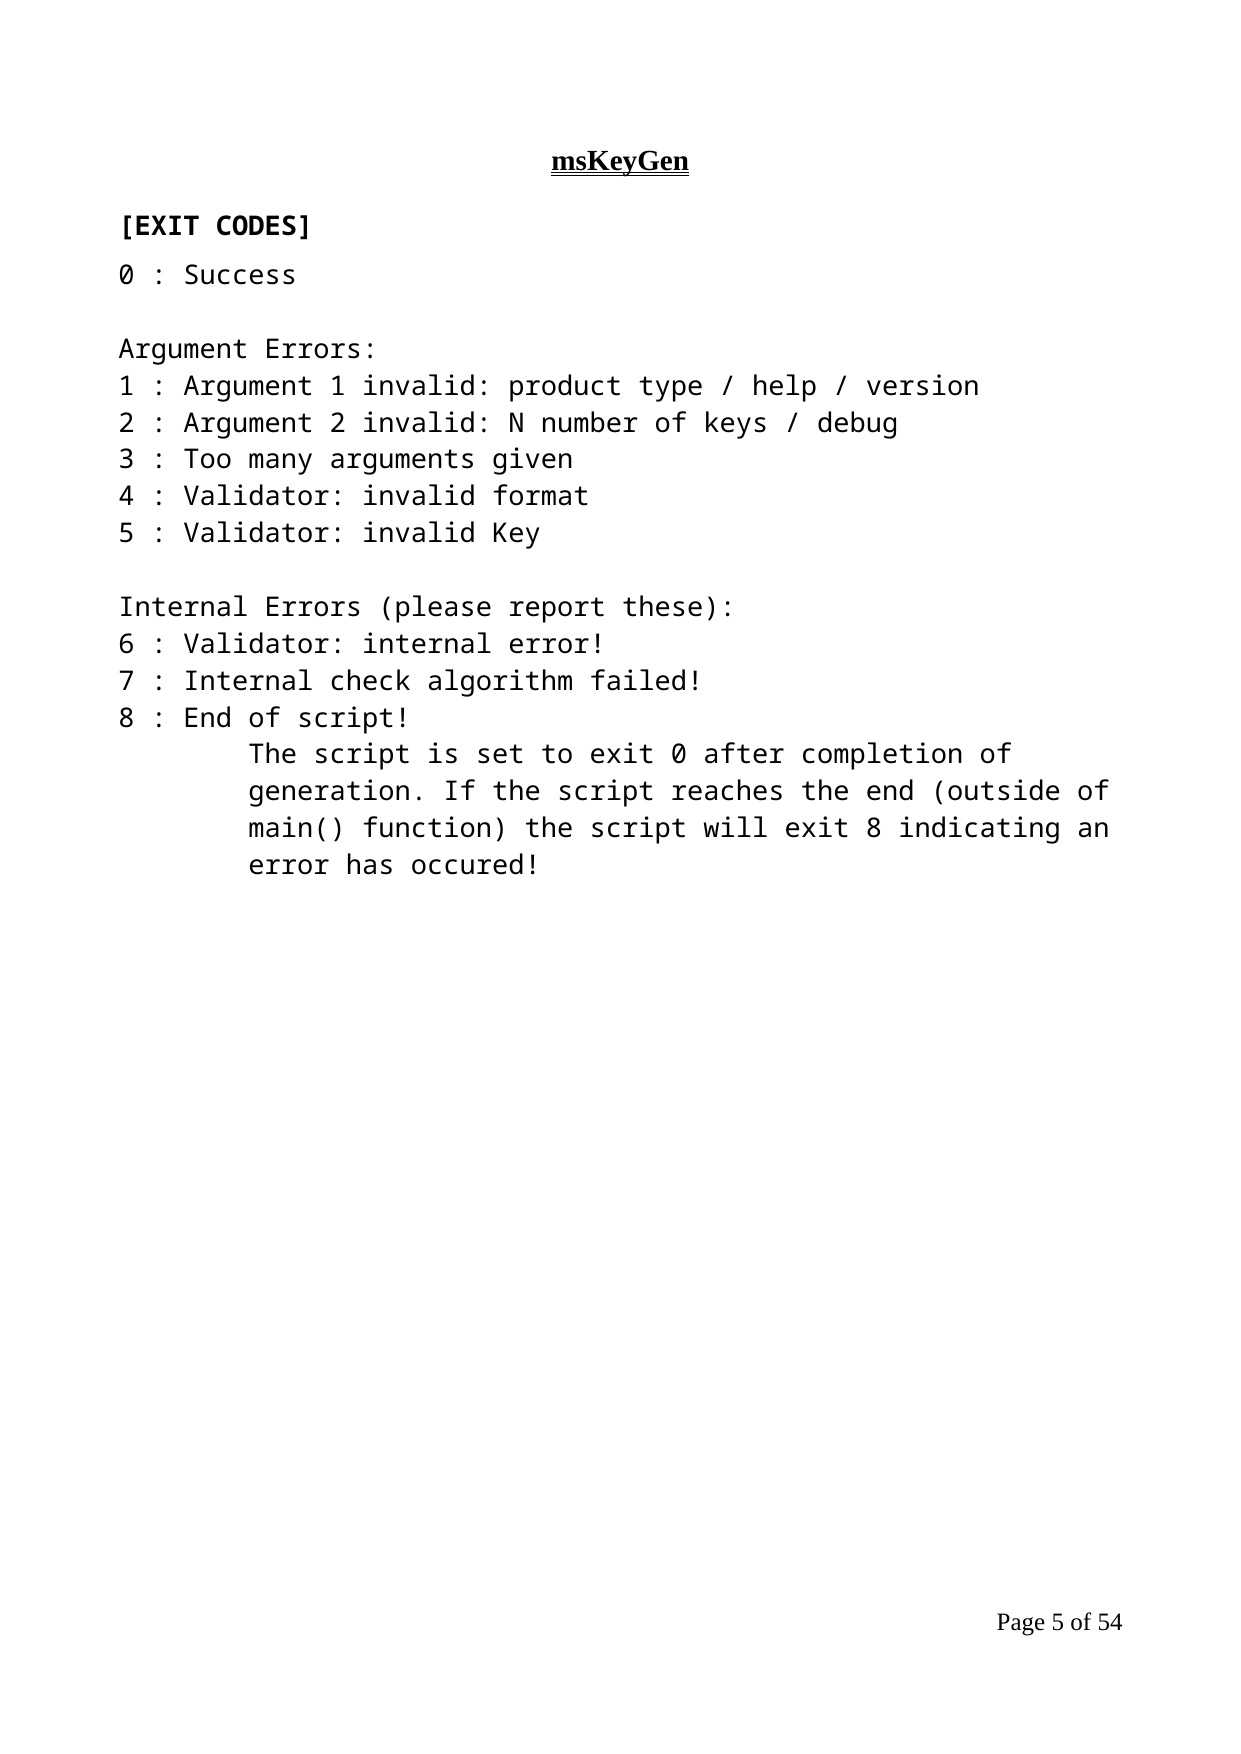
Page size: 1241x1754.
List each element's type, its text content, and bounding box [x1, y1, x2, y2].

text error has occured! [118, 846, 1122, 882]
text 6 : Validator: internal error! [118, 624, 1122, 661]
text 5 : Validator: invalid Key [118, 514, 1122, 551]
text The script is set to exit 0 after completion of [118, 735, 1122, 772]
text main() function) the script will exit 8 indicating an [118, 809, 1122, 846]
subtitle [EXIT CODES] [118, 206, 1122, 243]
text Argument Errors: [118, 329, 1122, 366]
text 7 : Internal check algorithm failed! [118, 661, 1122, 698]
text Internal Errors (please report these): [118, 587, 1122, 624]
text 4 : Validator: invalid format [118, 477, 1122, 514]
text generation. If the script reaches the end (outside of [118, 772, 1122, 809]
text 0 : Success [118, 256, 1122, 292]
text 2 : Argument 2 invalid: N number of keys / debug [118, 403, 1122, 440]
text 3 : Too many arguments given [118, 440, 1122, 477]
text 1 : Argument 1 invalid: product type / help / version [118, 366, 1122, 403]
text 8 : End of script! [118, 698, 1122, 735]
